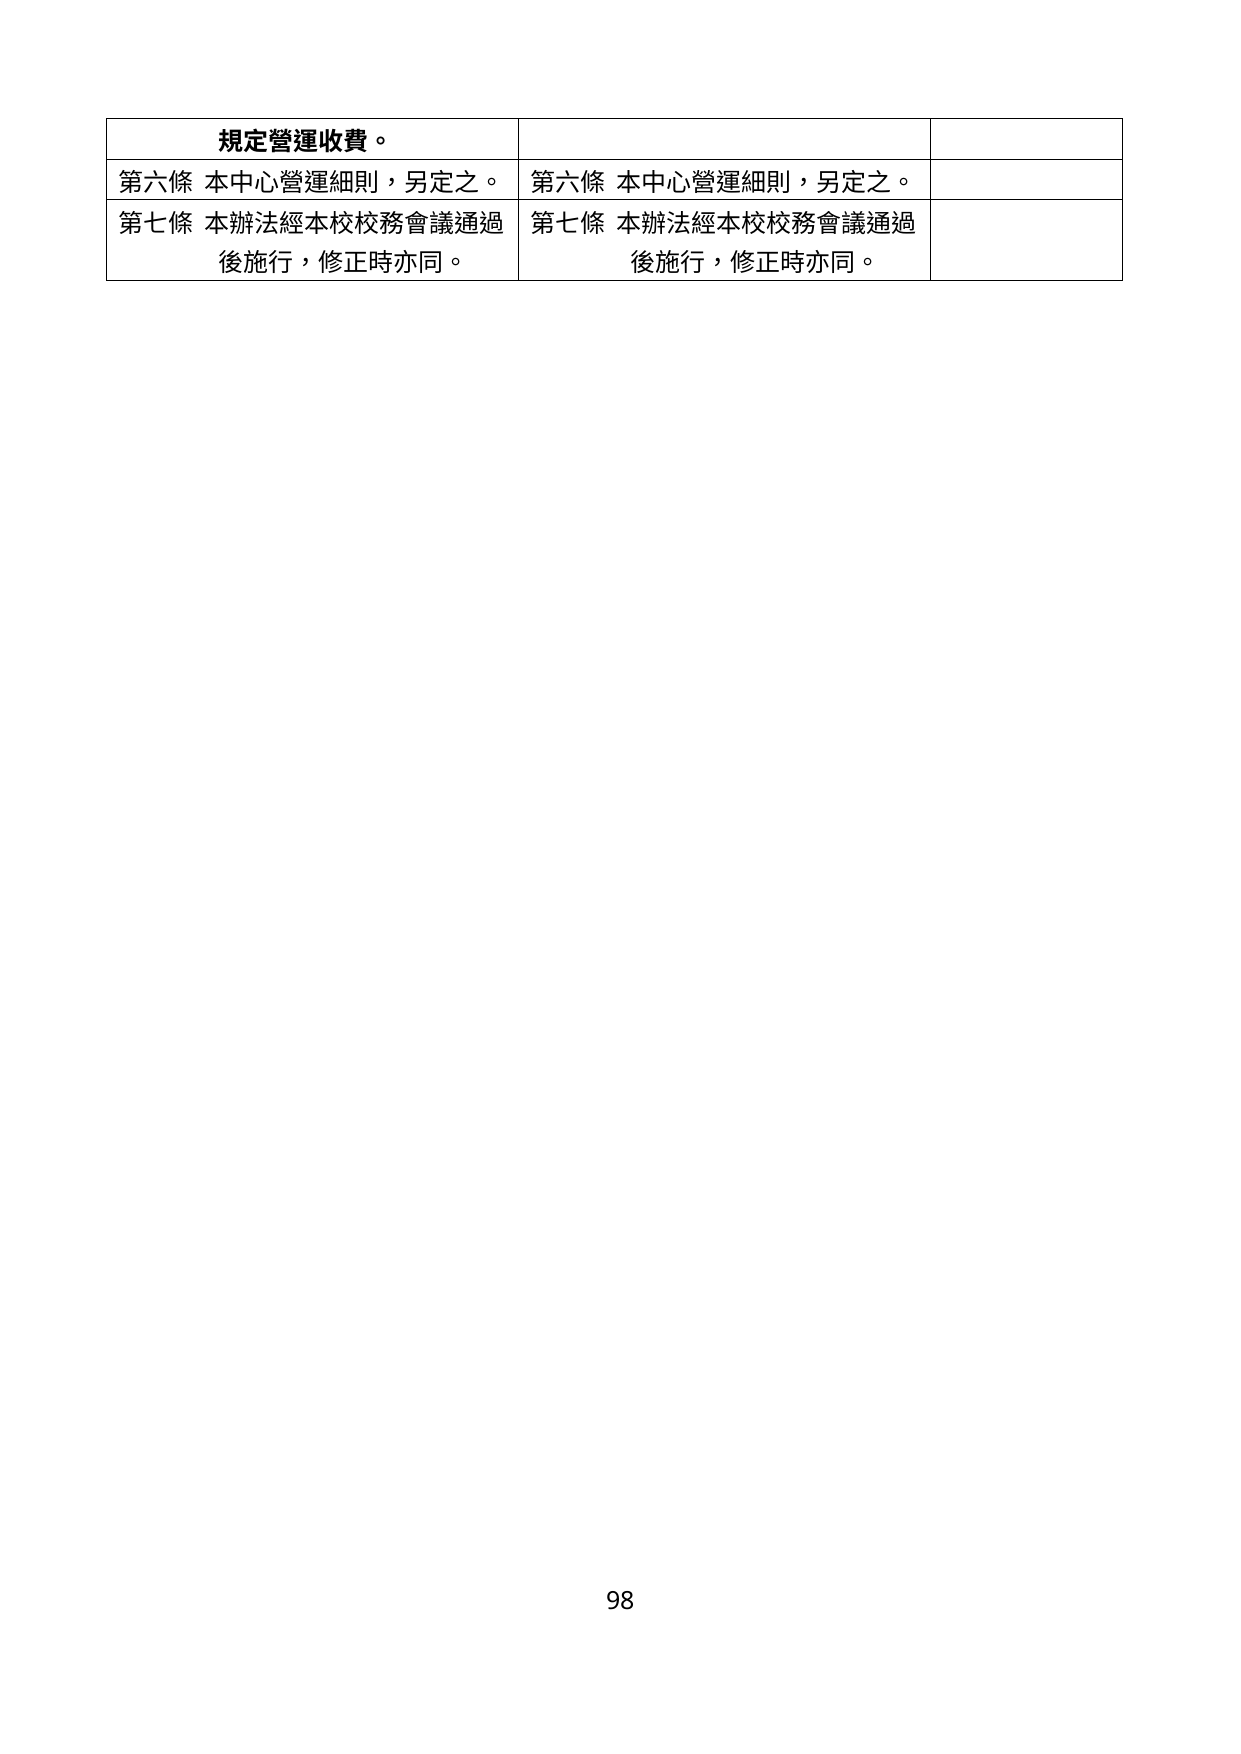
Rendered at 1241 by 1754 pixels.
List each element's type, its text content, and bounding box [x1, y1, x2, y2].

table_cell [931, 160, 1122, 199]
table_cell [519, 119, 930, 159]
table_cell 第六條 本中心營運細則，另定之。 [107, 160, 518, 199]
table_cell [931, 200, 1122, 279]
table_cell 規定營運收費。 [107, 119, 518, 159]
table_cell [931, 119, 1122, 159]
table_cell 第七條 本辦法經本校校務會議通過後施行，修正時亦同。 [107, 200, 518, 279]
table_cell 第六條 本中心營運細則，另定之。 [519, 160, 930, 199]
table_cell 第七條 本辦法經本校校務會議通過後施行，修正時亦同。 [519, 200, 930, 279]
